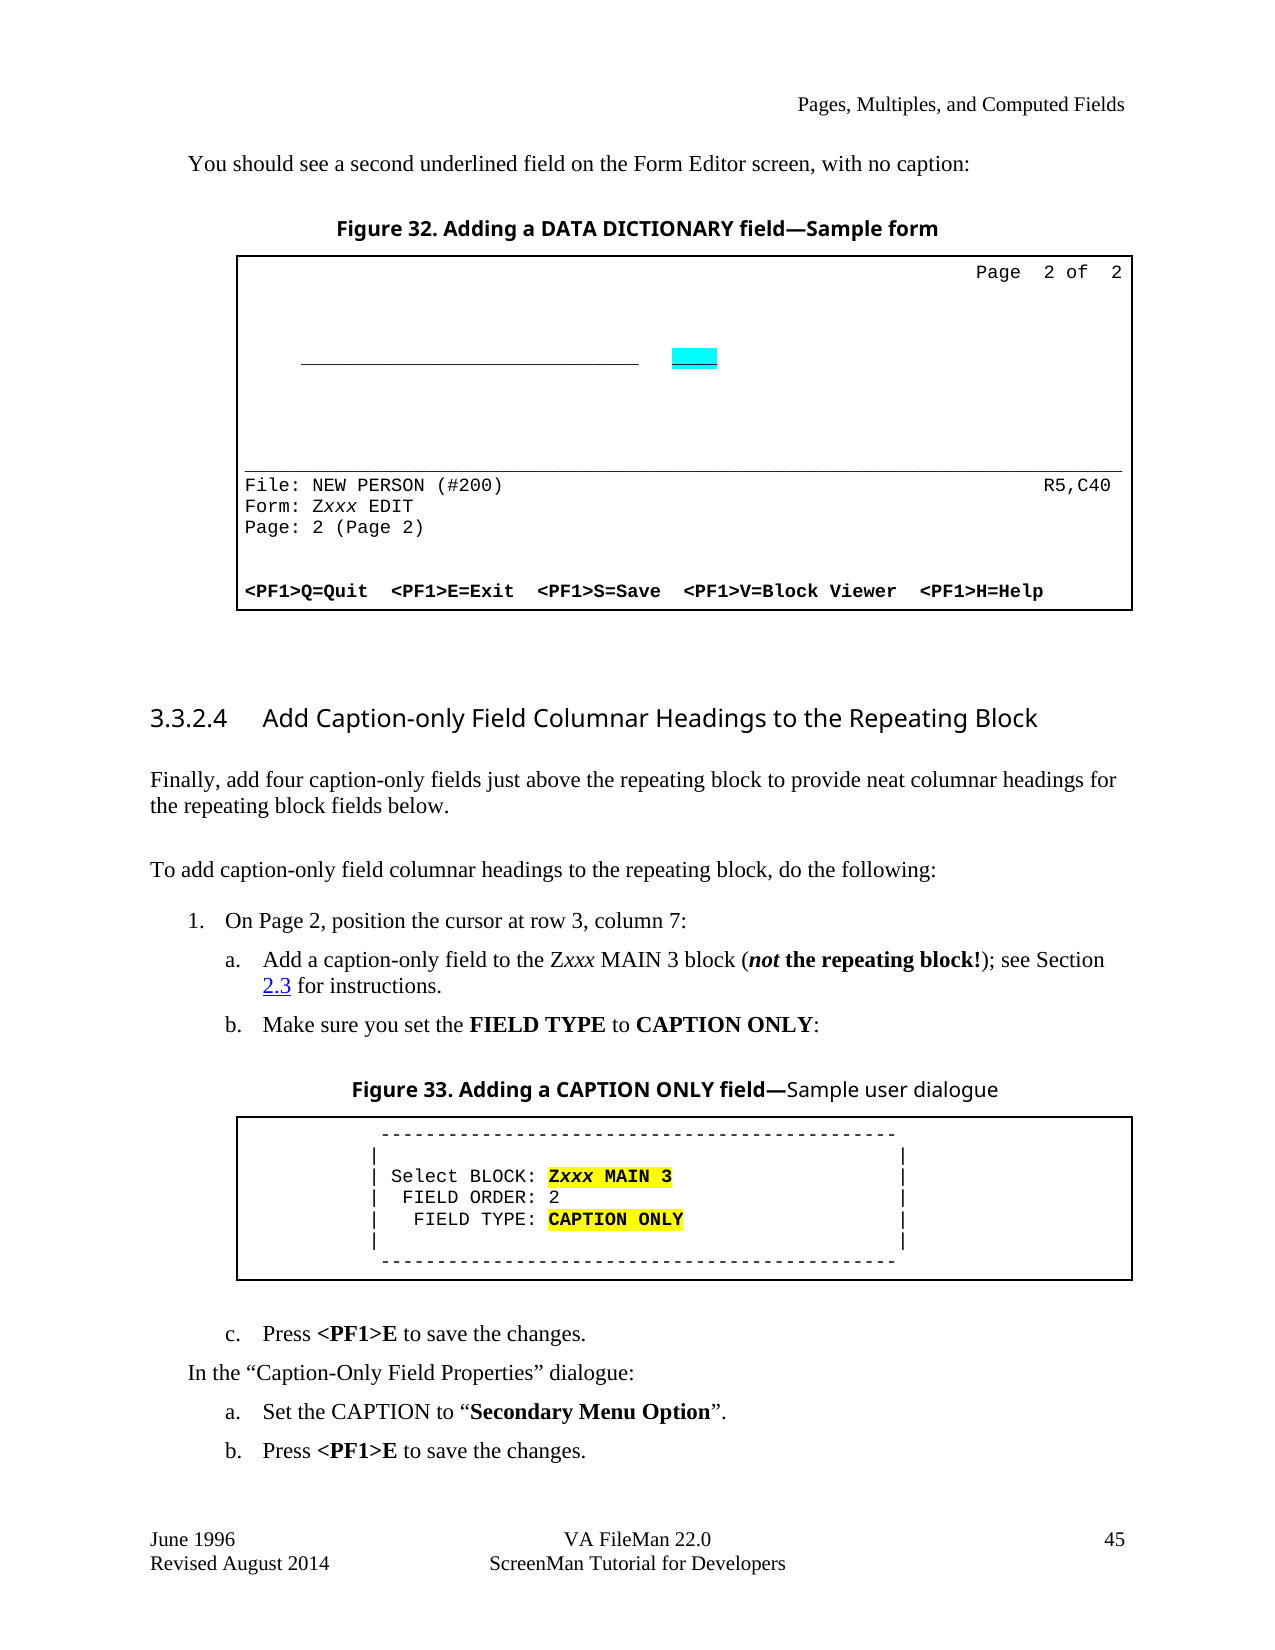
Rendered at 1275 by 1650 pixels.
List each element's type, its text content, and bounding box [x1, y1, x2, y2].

text To add caption-only field columnar headings to the repeating block, do the following: [150, 856, 1125, 882]
list On Page 2, position the cursor at row 3, column 7: [187, 907, 1125, 933]
text ______________________________________________________________________________ [238, 446, 1131, 467]
list Make sure you set the FIELD TYPE to CAPTION ONLY: [225, 1011, 1125, 1038]
text | FIELD TYPE: CAPTION ONLY | [238, 1201, 1131, 1222]
text | Select BLOCK: Zxxx MAIN 3 | [238, 1158, 1131, 1180]
text <PF1>Q=Quit <PF1>E=Exit <PF1>S=Save <PF1>V=Block Viewer <PF1>H=Help [238, 573, 1131, 609]
text ---------------------------------------------- [238, 1243, 1131, 1279]
list Add a caption-only field to the Zxxx MAIN 3 block (not the repeating block!); see Section 2.3 for instructions. [225, 946, 1125, 999]
text Finally, add four caption-only fields just above the repeating block to provide neat columnar headings for the repeating block fields below. [150, 766, 1125, 818]
text ---------------------------------------------- [238, 1118, 1131, 1137]
text Page 2 of 2 [238, 257, 1131, 284]
text File: NEW PERSON (#200) R5,C40 [238, 467, 1131, 488]
list Set the CAPTION to “Secondary Menu Option”. [225, 1398, 1125, 1424]
subtitle Add Caption-only Field Columnar Headings to the Repeating Block [150, 700, 1125, 734]
text Form: Zxxx EDIT [238, 488, 1131, 510]
list Press <PF1>E to save the changes. [225, 1437, 1125, 1463]
list Press <PF1>E to save the changes. [225, 1320, 1125, 1347]
text | | [238, 1222, 1131, 1243]
text ______________________________ ____ [238, 340, 1131, 369]
text | | [238, 1137, 1131, 1158]
list In the “Caption-Only Field Properties” dialogue: [187, 1359, 1125, 1386]
text Figure 32. Adding a DATA DICTIONARY field—Sample form [150, 214, 1125, 242]
text Figure 33. Adding a CAPTION ONLY field—Sample user dialogue [225, 1075, 1125, 1103]
text | FIELD ORDER: 2 | [238, 1180, 1131, 1201]
list You should see a second underlined field on the Form Editor screen, with no caption: [187, 150, 1125, 176]
text Page: 2 (Page 2) [238, 510, 1131, 539]
